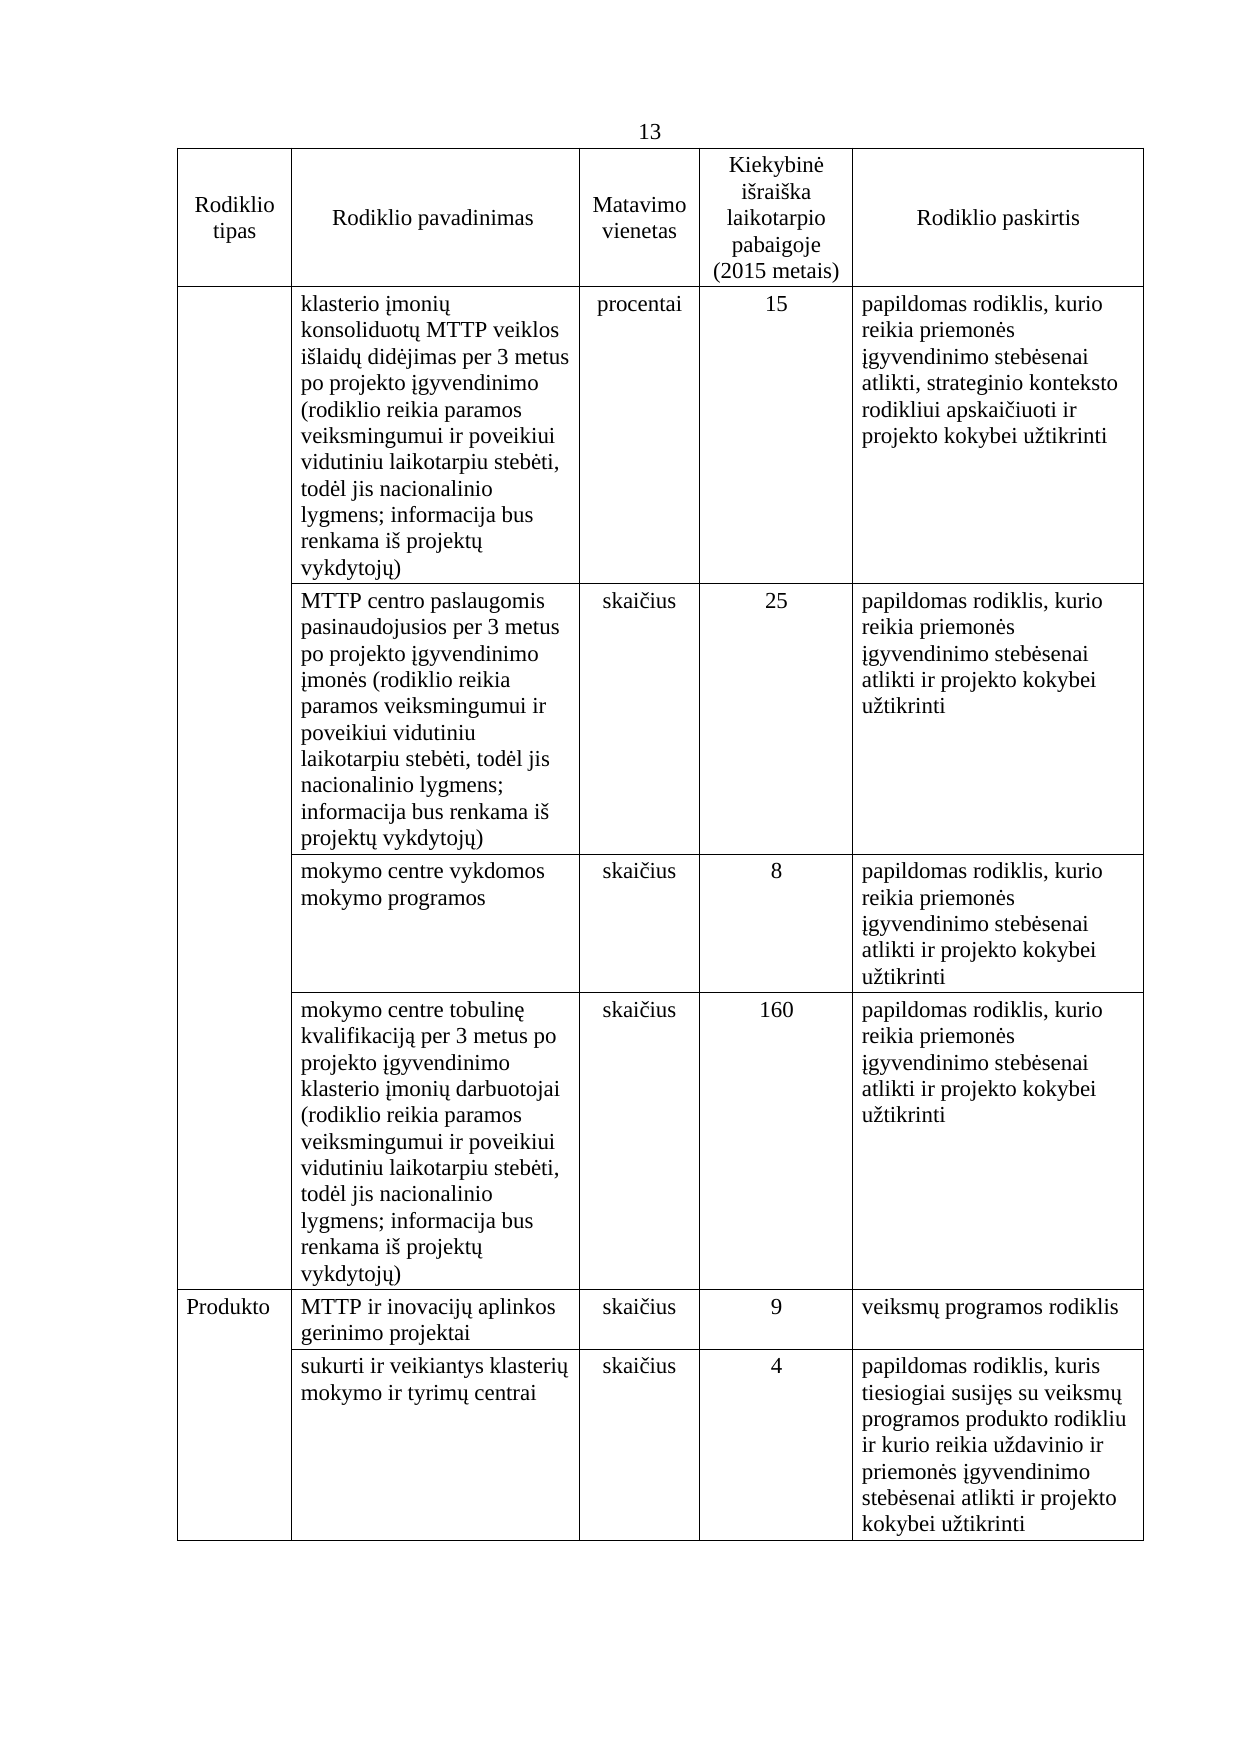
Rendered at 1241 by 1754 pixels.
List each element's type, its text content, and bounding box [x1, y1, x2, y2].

table_cell procentai [580, 287, 699, 583]
table_cell mokymo centre tobulinę kvalifikaciją per 3 metus po projekto įgyvendinimo klasterio įmonių darbuotojai (rodiklio reikia paramos veiksmingumui ir poveikiui vidutiniu laikotarpiu stebėti, todėl jis nacionalinio lygmens; informacija bus renkama iš projektų vykdytojų) [292, 993, 579, 1289]
table_cell MTTP ir inovacijų aplinkos gerinimo projektai [292, 1290, 579, 1348]
table_cell [178, 287, 291, 1289]
table_header Rodiklio tipas [178, 149, 291, 286]
table_cell 4 [700, 1350, 852, 1540]
table_cell skaičius [580, 855, 699, 992]
table_cell papildomas rodiklis, kuris tiesiogiai susijęs su veiksmų programos produkto rodikliu ir kurio reikia uždavinio ir priemonės įgyvendinimo stebėsenai atlikti ir projekto kokybei užtikrinti [853, 1350, 1143, 1540]
table_cell 9 [700, 1290, 852, 1348]
table_cell sukurti ir veikiantys klasterių mokymo ir tyrimų centrai [292, 1350, 579, 1540]
table_cell skaičius [580, 993, 699, 1289]
table_cell papildomas rodiklis, kurio reikia priemonės įgyvendinimo stebėsenai atlikti, strateginio konteksto rodikliui apskaičiuoti ir projekto kokybei užtikrinti [853, 287, 1143, 583]
table_cell mokymo centre vykdomos mokymo programos [292, 855, 579, 992]
table_cell 15 [700, 287, 852, 583]
table_header Rodiklio paskirtis [853, 149, 1143, 286]
table_cell 8 [700, 855, 852, 992]
table_cell MTTP centro paslaugomis pasinaudojusios per 3 metus po projekto įgyvendinimo įmonės (rodiklio reikia paramos veiksmingumui ir poveikiui vidutiniu laikotarpiu stebėti, todėl jis nacionalinio lygmens; informacija bus renkama iš projektų vykdytojų) [292, 584, 579, 853]
table_cell papildomas rodiklis, kurio reikia priemonės įgyvendinimo stebėsenai atlikti ir projekto kokybei užtikrinti [853, 584, 1143, 853]
table_cell Produkto [178, 1290, 291, 1540]
table_cell skaičius [580, 584, 699, 853]
table_cell 25 [700, 584, 852, 853]
table_cell veiksmų programos rodiklis [853, 1290, 1143, 1348]
table_header Rodiklio pavadinimas [292, 149, 579, 286]
table_header Kiekybinė išraiška laikotarpio pabaigoje (2015 metais) [700, 149, 852, 286]
table_cell papildomas rodiklis, kurio reikia priemonės įgyvendinimo stebėsenai atlikti ir projekto kokybei užtikrinti [853, 855, 1143, 992]
table_cell 160 [700, 993, 852, 1289]
table_cell papildomas rodiklis, kurio reikia priemonės įgyvendinimo stebėsenai atlikti ir projekto kokybei užtikrinti [853, 993, 1143, 1289]
table_header Matavimo vienetas [580, 149, 699, 286]
table_cell klasterio įmonių konsoliduotų MTTP veiklos išlaidų didėjimas per 3 metus po projekto įgyvendinimo (rodiklio reikia paramos veiksmingumui ir poveikiui vidutiniu laikotarpiu stebėti, todėl jis nacionalinio lygmens; informacija bus renkama iš projektų vykdytojų) [292, 287, 579, 583]
table_cell skaičius [580, 1350, 699, 1540]
table_cell skaičius [580, 1290, 699, 1348]
